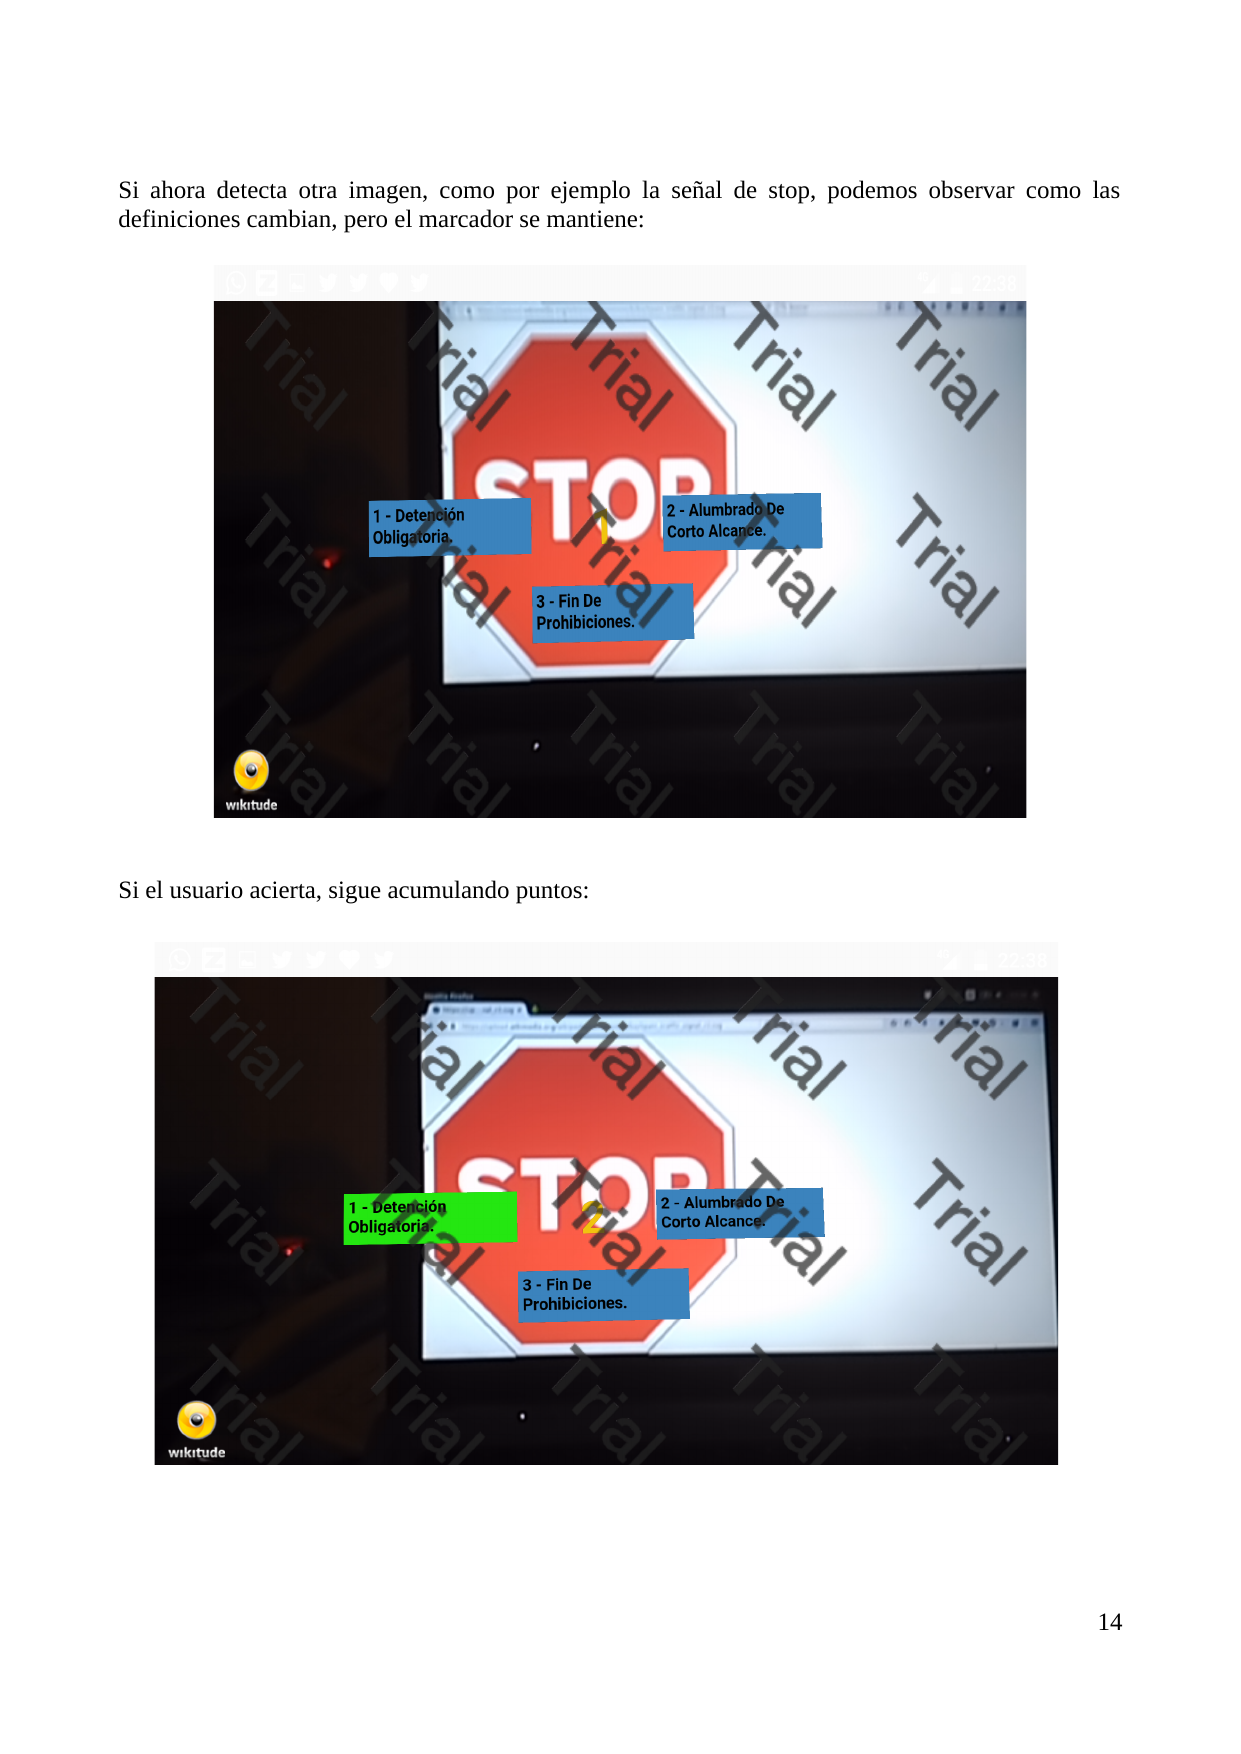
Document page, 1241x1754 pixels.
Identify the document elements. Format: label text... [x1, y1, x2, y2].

picture [154, 942, 1059, 1465]
picture [213, 265, 1027, 818]
text Si el usuario acierta, sigue acumulando puntos: [118, 875, 1122, 904]
text Si ahora detecta otra imagen, como por ejemplo la señal de stop, podemos observar como las definiciones cambian, pero el marcador se mantiene: [118, 176, 1122, 233]
